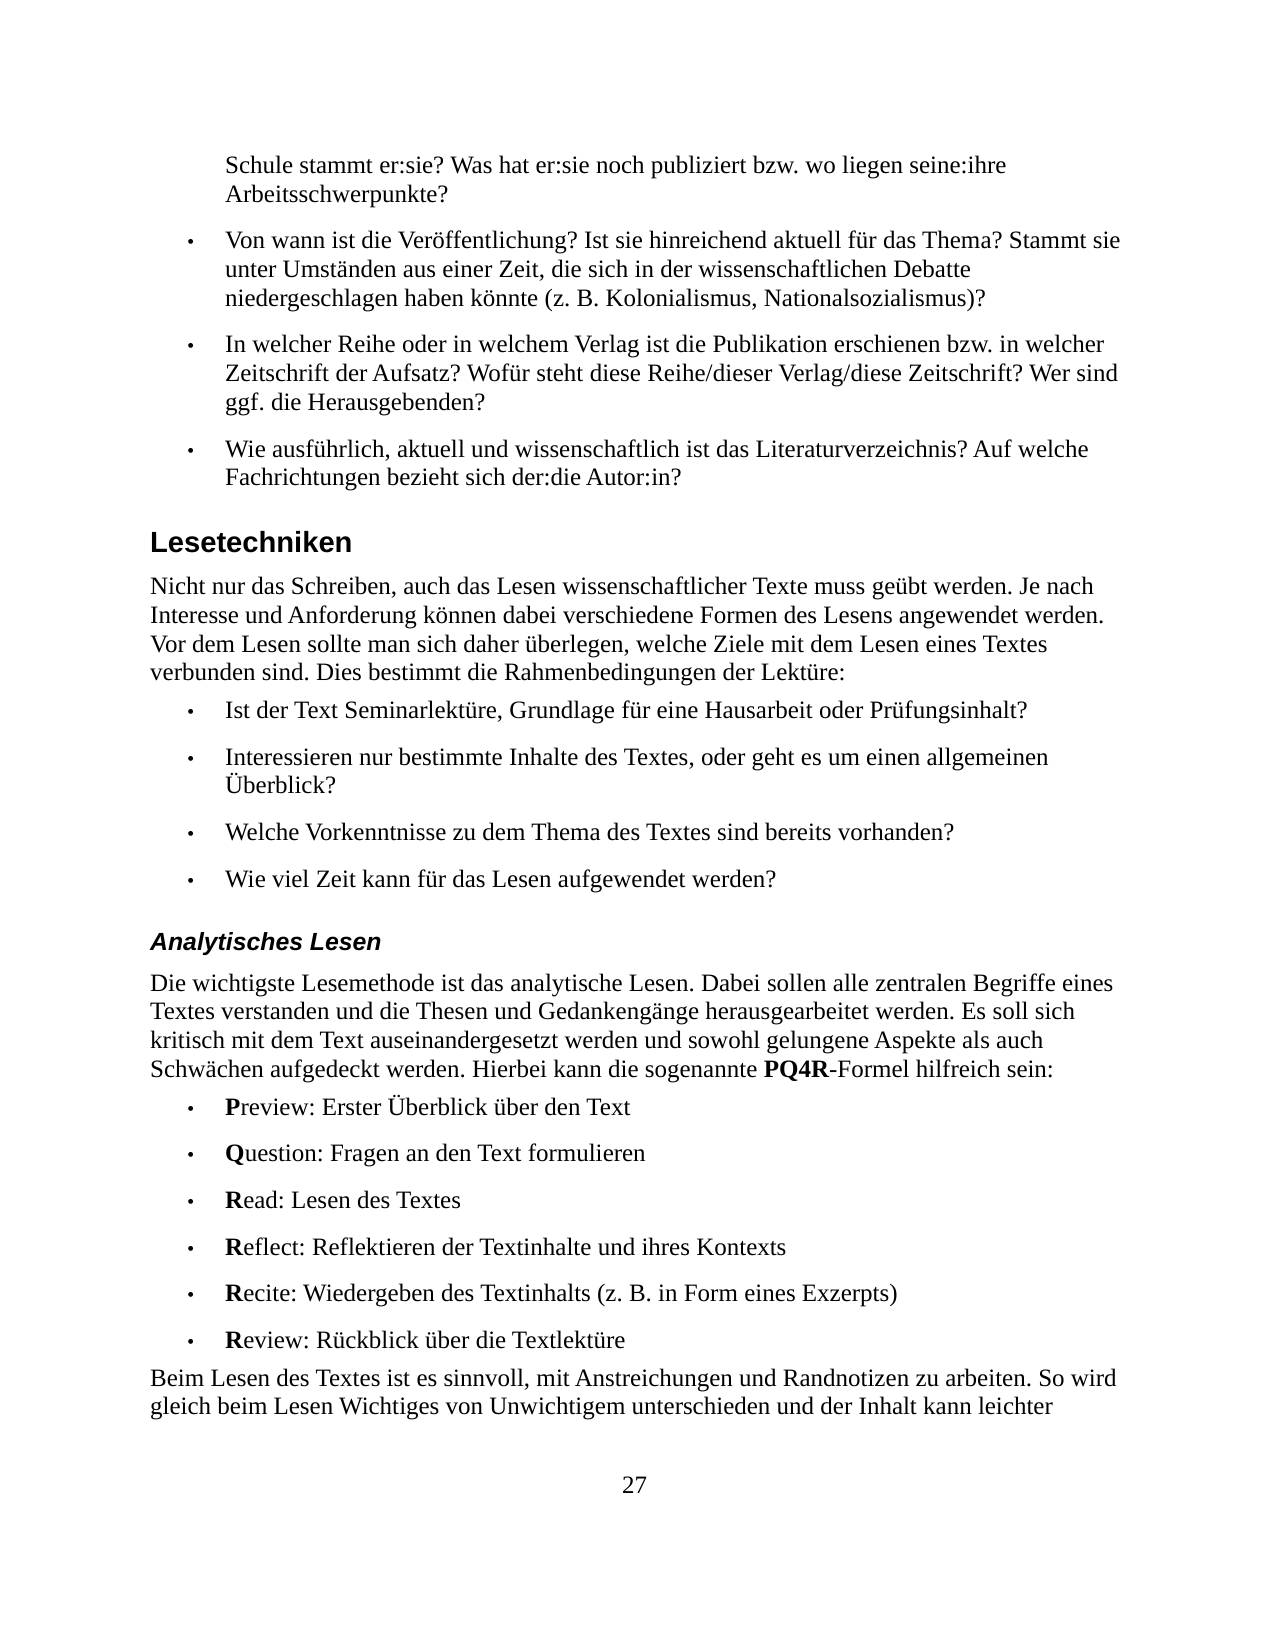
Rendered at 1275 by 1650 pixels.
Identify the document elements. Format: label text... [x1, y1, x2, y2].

list Read: Lesen des Textes [187, 1185, 1125, 1214]
text Beim Lesen des Textes ist es sinnvoll, mit Anstreichungen und Randnotizen zu arbeiten. So wird gleich beim Lesen Wichtiges von Unwichtigem unterschieden und der Inhalt kann leichter [150, 1363, 1125, 1420]
subtitle Lesetechniken [150, 525, 1125, 559]
list Interessieren nur bestimmte Inhalte des Textes, oder geht es um einen allgemeinen Überblick? [187, 742, 1125, 799]
list Wie ausführlich, aktuell und wissenschaftlich ist das Literaturverzeichnis? Auf welche Fachrichtungen bezieht sich der:die Autor:in? [187, 434, 1125, 491]
subtitle Analytisches Lesen [150, 927, 1125, 955]
text Nicht nur das Schreiben, auch das Lesen wissenschaftlicher Texte muss geübt werden. Je nach Interesse und Anforderung können dabei verschiedene Formen des Lesens angewendet werden. Vor dem Lesen sollte man sich daher überlegen, welche Ziele mit dem Lesen eines Textes verbunden sind. Dies bestimmt die Rahmenbedingungen der Lektüre: [150, 571, 1125, 686]
list Wie viel Zeit kann für das Lesen aufgewendet werden? [187, 864, 1125, 893]
list Schule stammt er:sie? Was hat er:sie noch publiziert bzw. wo liegen seine:ihre Arbeitsschwerpunkte? [187, 150, 1125, 207]
list In welcher Reihe oder in welchem Verlag ist die Publikation erschienen bzw. in welcher Zeitschrift der Aufsatz? Wofür steht diese Reihe/​dieser Verlag/​diese Zeitschrift? Wer sind ggf. die Herausgebenden? [187, 329, 1125, 416]
list Question: Fragen an den Text formulieren [187, 1138, 1125, 1167]
list Ist der Text Seminarlektüre, Grundlage für eine Hausarbeit oder Prüfungsinhalt? [187, 695, 1125, 724]
text Die wichtigste Lesemethode ist das analytische Lesen. Dabei sollen alle zentralen Begriffe eines Textes verstanden und die Thesen und Gedankengänge herausgearbeitet werden. Es soll sich kritisch mit dem Text auseinandergesetzt werden und sowohl gelungene Aspekte als auch Schwächen aufgedeckt werden. Hierbei kann die sogenannte PQ4R-Formel hilfreich sein: [150, 968, 1125, 1083]
list Review: Rückblick über die Textlektüre [187, 1325, 1125, 1354]
list Welche Vorkenntnisse zu dem Thema des Textes sind bereits vorhanden? [187, 817, 1125, 846]
list Recite: Wiedergeben des Textinhalts (z. B. in Form eines Exzerpts) [187, 1278, 1125, 1307]
list Von wann ist die Veröffentlichung? Ist sie hinreichend aktuell für das Thema? Stammt sie unter Umständen aus einer Zeit, die sich in der wissenschaftlichen Debatte niedergeschlagen haben könnte (z. B. Kolonialismus, Nationalsozialismus)? [187, 225, 1125, 312]
list Reflect: Reflektieren der Textinhalte und ihres Kontexts [187, 1232, 1125, 1260]
list Preview: Erster Überblick über den Text [187, 1092, 1125, 1120]
